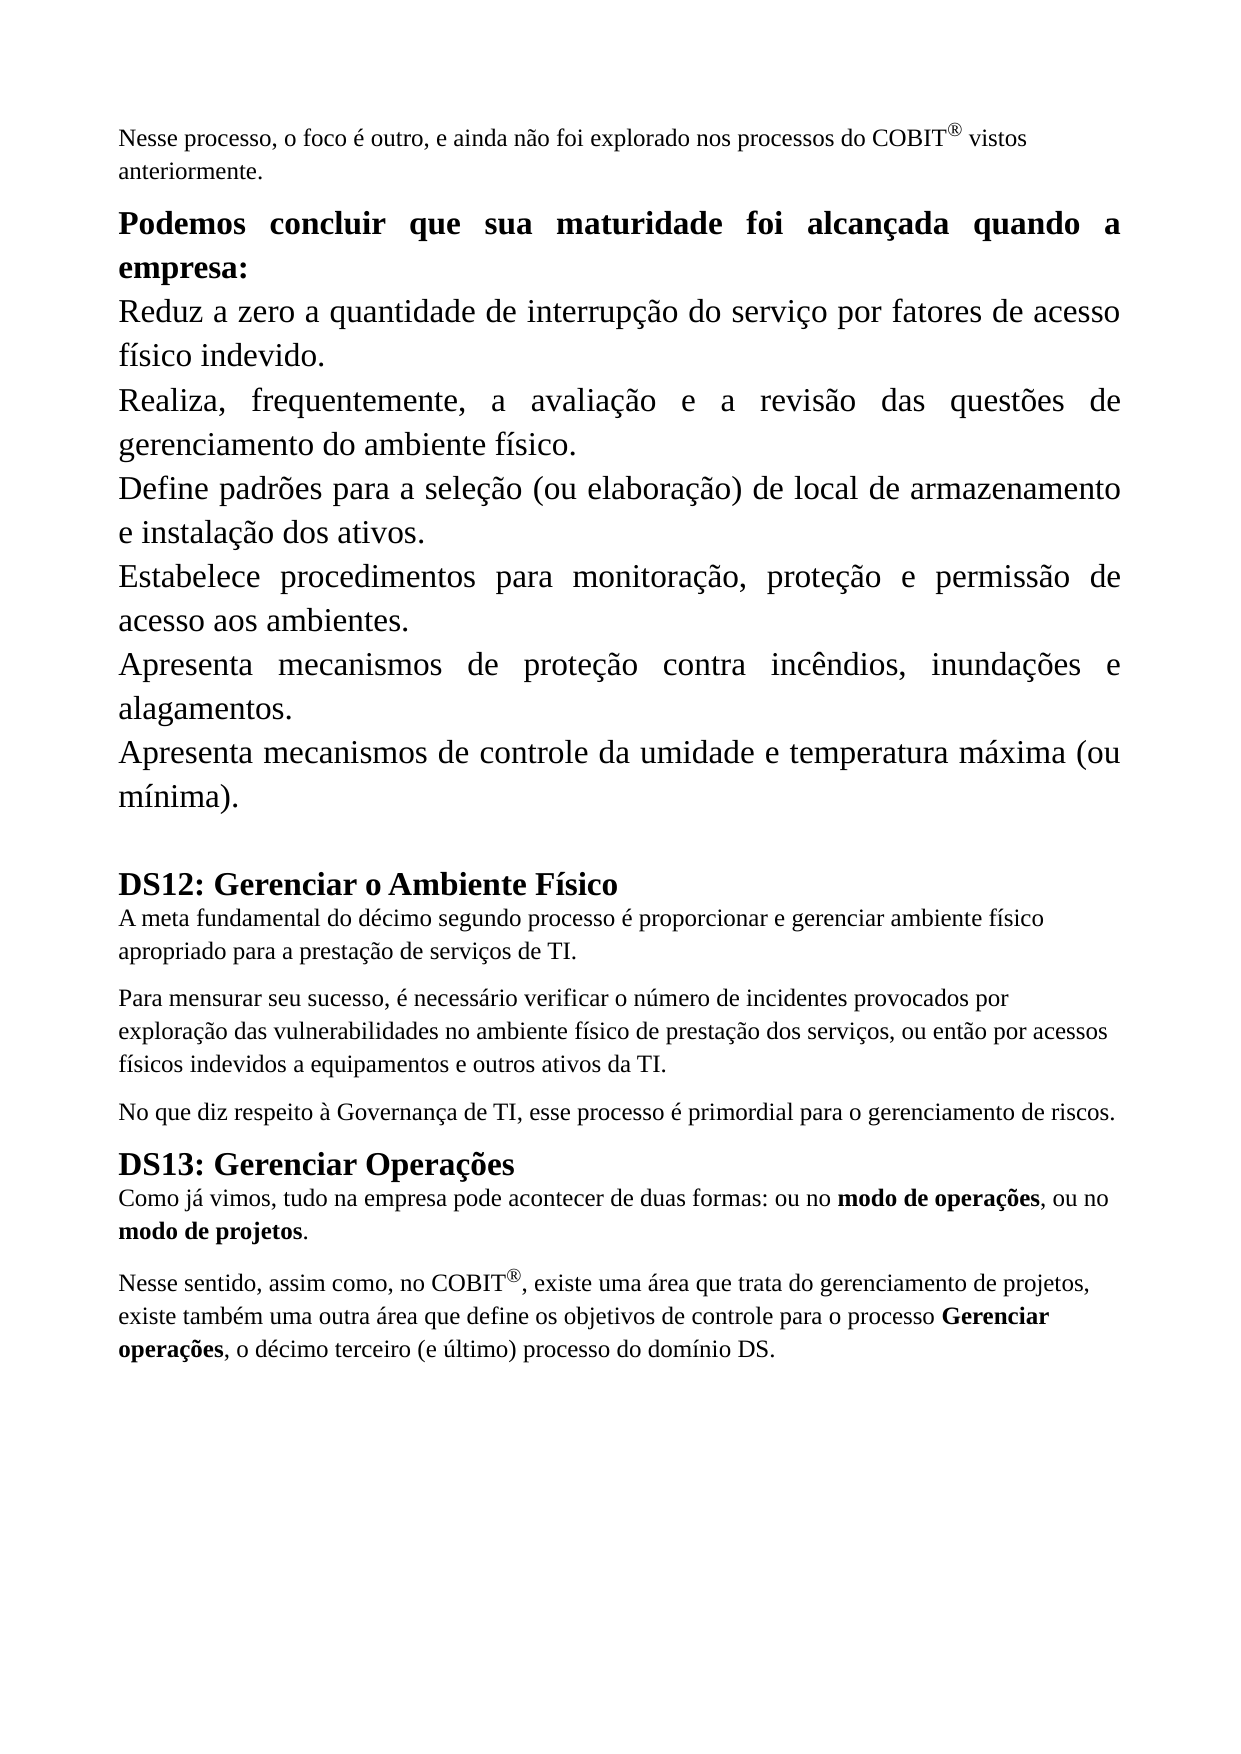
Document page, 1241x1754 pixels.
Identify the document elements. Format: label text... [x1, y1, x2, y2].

text Apresenta mecanismos de controle da umidade e temperatura máxima (ou mínima). [118, 732, 1122, 815]
text A meta fundamental do décimo segundo processo é proporcionar e gerenciar ambiente físico apropriado para a prestação de serviços de TI. [118, 903, 1122, 964]
text Para mensurar seu sucesso, é necessário verificar o número de incidentes provocados por exploração das vulnerabilidades no ambiente físico de prestação dos serviços, ou então por acessos físicos indevidos a equipamentos e outros ativos da TI. [118, 983, 1122, 1078]
text Nesse sentido, assim como, no COBIT®, existe uma área que trata do gerenciamento de projetos, existe também uma outra área que define os objetivos de controle para o processo Gerenciar operações, o décimo terceiro (e último) processo do domínio DS. [118, 1264, 1122, 1363]
text Apresenta mecanismos de proteção contra incêndios, inundações e alagamentos. [118, 644, 1122, 727]
subtitle DS12: Gerenciar o Ambiente Físico [118, 864, 1122, 903]
text Como já vimos, tudo na empresa pode acontecer de duas formas: ou no modo de operações, ou no modo de projetos. [118, 1183, 1122, 1245]
text Realiza, frequentemente, a avaliação e a revisão das questões de gerenciamento do ambiente físico. [118, 380, 1122, 462]
subtitle DS13: Gerenciar Operações [118, 1145, 1122, 1183]
text Reduz a zero a quantidade de interrupção do serviço por fatores de acesso físico indevido. [118, 292, 1122, 374]
text Estabelece procedimentos para monitoração, proteção e permissão de acesso aos ambientes. [118, 556, 1122, 638]
text No que diz respeito à Governança de TI, esse processo é primordial para o gerenciamento de riscos. [118, 1097, 1122, 1126]
text Podemos concluir que sua maturidade foi alcançada quando a empresa: [118, 203, 1122, 286]
text Define padrões para a seleção (ou elaboração) de local de armazenamento e instalação dos ativos. [118, 468, 1122, 550]
text Nesse processo, o foco é outro, e ainda não foi explorado nos processos do COBIT® vistos anteriormente. [118, 118, 1122, 185]
